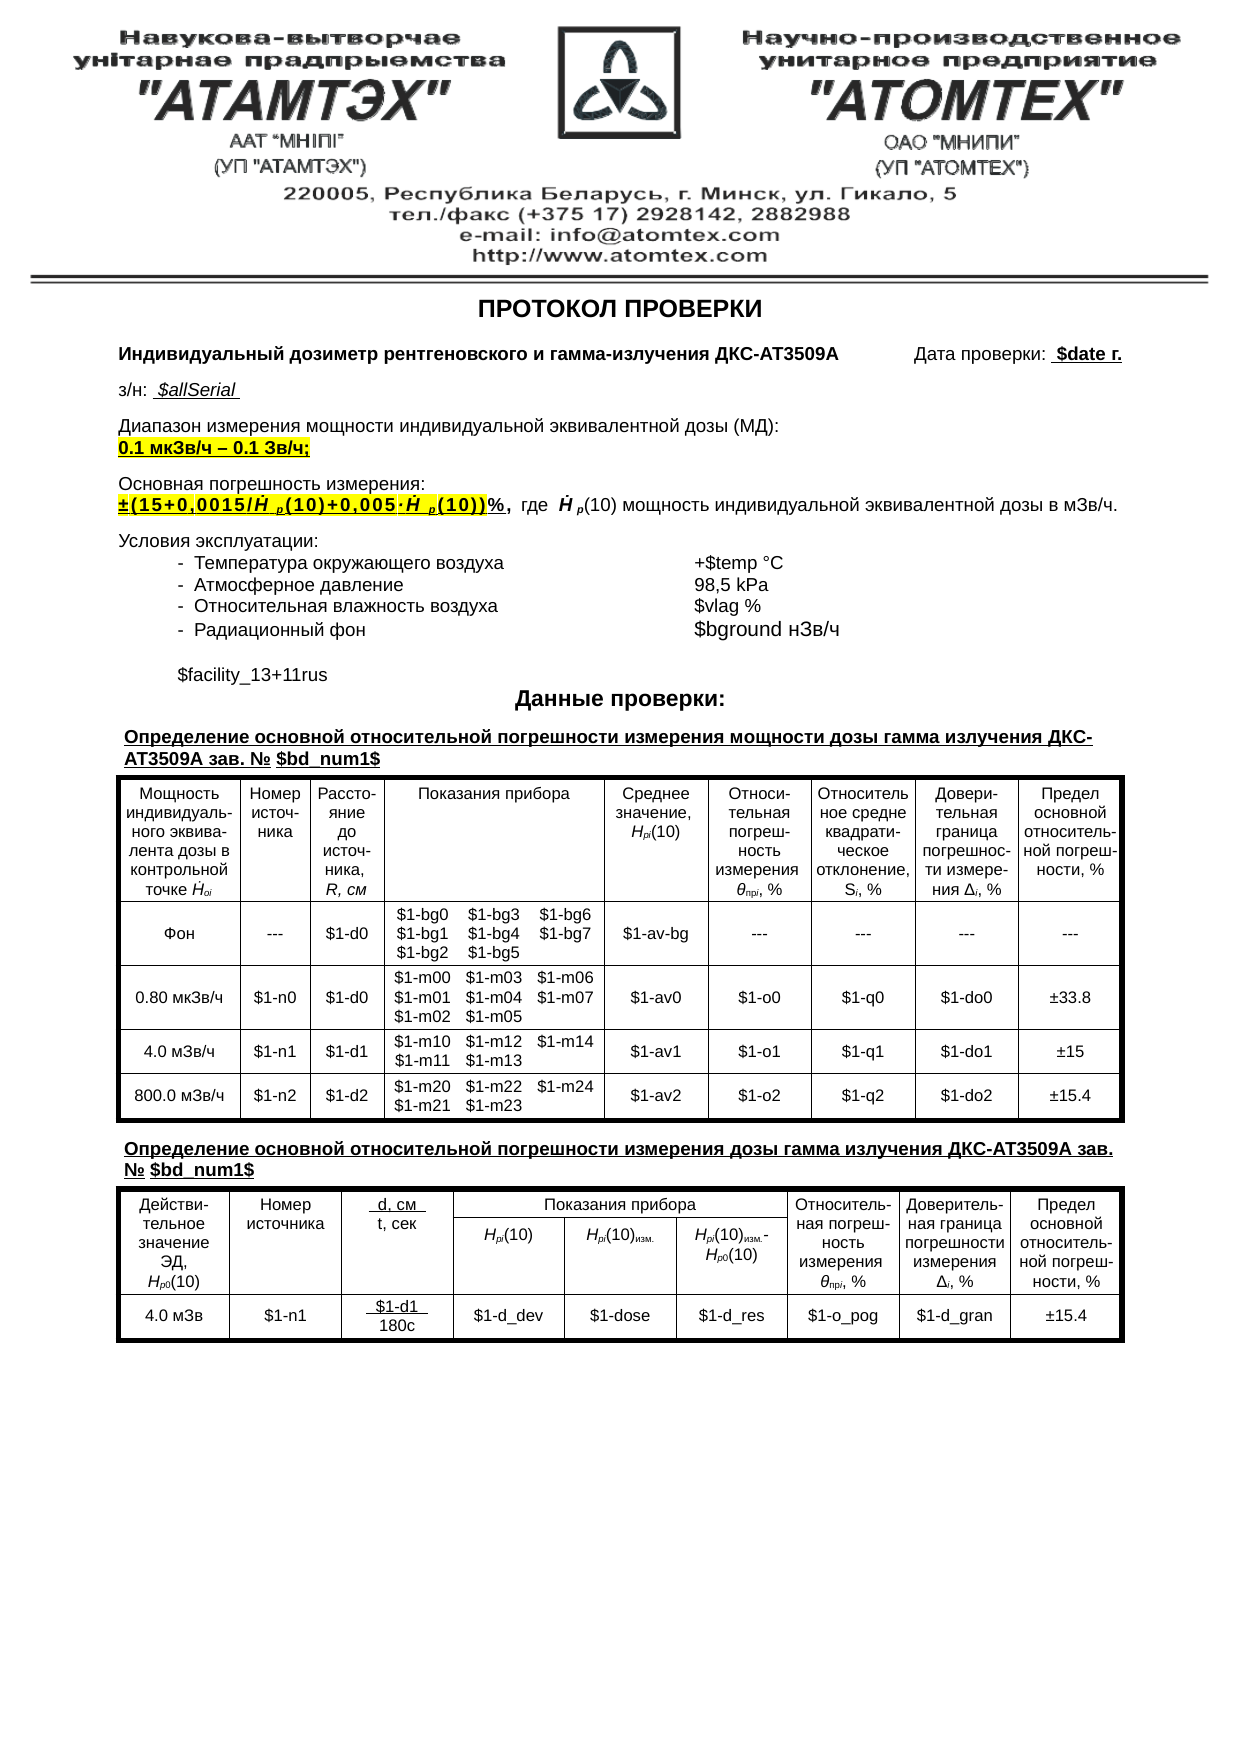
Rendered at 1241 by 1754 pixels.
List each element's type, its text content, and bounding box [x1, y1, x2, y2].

table_cell Относитель-ная погреш-ность измерения θпрi, % [788, 1192, 899, 1293]
table_cell $1-n0 [241, 966, 310, 1029]
table_cell Относи-тельная погреш-ность измерения θпрi, % [709, 780, 811, 901]
table_cell $1-n1 [241, 1030, 310, 1073]
table_cell $1-n2 [241, 1074, 310, 1118]
table_cell $1-d_gran [900, 1295, 1010, 1338]
table_cell $1-do0 [916, 966, 1018, 1029]
text Диапазон измерения мощности индивидуальной эквивалентной дозы (МД): [118, 415, 1122, 437]
table_cell $1-q2 [812, 1074, 915, 1118]
text - Радиационный фон $bground нЗв/ч [177, 616, 1122, 640]
table_cell Действи-тельное значение ЭД, Hp0(10) [121, 1192, 229, 1293]
table_cell ±15.4 [1019, 1074, 1119, 1118]
table_cell Доверитель-ная граница погрешности измерения Δi, % [900, 1192, 1010, 1293]
table_cell $1-av-bg [605, 902, 708, 965]
table_cell $1-d1 180c [342, 1295, 453, 1338]
table_cell --- [1019, 902, 1119, 965]
table_cell $1-d1 [311, 1030, 384, 1073]
table_header Определение основной относительной погрешности измерения мощности дозы гамма излучения ДКC-АТ3509A зав. № $bd_num1$ [118, 712, 1122, 775]
table_cell Мощность индивидуаль-ного эквива-лента дозы в контрольной точке Ḣoi [121, 780, 240, 901]
table_cell $1-do2 [916, 1074, 1018, 1118]
table_cell 4.0 мЗв/ч [121, 1030, 240, 1073]
table_cell $1-av1 [605, 1030, 708, 1073]
table_cell Довери-тельная граница погрешнос-ти измере-ния Δi, % [916, 780, 1018, 901]
text - Атмосферное давление 98,5 kPa [177, 573, 1122, 595]
table_cell Показания прибора [385, 780, 604, 901]
text ±(15+0,0015/Ḣ p(10)+0,005·Ḣ p(10))%, где Ḣ р(10) мощность индивидуальной эквивалентной дозы в мЗв/ч. [118, 494, 1122, 516]
table_cell Предел основной относитель-ной погреш-ности, % [1011, 1192, 1119, 1293]
table_cell Рассто-яние до источ-ника, R, см [311, 780, 384, 901]
table_cell Относительное средне квадрати-ческое отклонение, Si, % [812, 780, 915, 901]
table_cell $1-do1 [916, 1030, 1018, 1073]
table_cell $1-av2 [605, 1074, 708, 1118]
text 0.1 мкЗв/ч – 0.1 Зв/ч; [118, 437, 1122, 458]
table_cell $1-o1 [709, 1030, 811, 1073]
text Основная погрешность измерения: [118, 473, 1122, 494]
table_cell Фон [121, 902, 240, 965]
table_cell $1-o0 [709, 966, 811, 1029]
table_cell $1-bg0 $1-bg1 $1-bg2 $1-bg3 $1-bg4 $1-bg5 $1-bg6 $1-bg7 [385, 902, 604, 965]
table_cell --- [709, 902, 811, 965]
table_cell $1-o_pog [788, 1295, 899, 1338]
table_cell $1-m20 $1-m21 $1-m22 $1-m23 $1-m24 [385, 1074, 604, 1118]
table_cell 0.80 мкЗв/ч [121, 966, 240, 1029]
table_cell 800.0 мЗв/ч [121, 1074, 240, 1118]
table_cell $1-dose [565, 1295, 676, 1338]
text Индивидуальный дозиметр рентгеновского и гамма-излучения ДКC-АТ3509A Дата проверки: $date г. [118, 343, 1122, 365]
table_cell $1-m10 $1-m11 $1-m12 $1-m13 $1-m14 [385, 1030, 604, 1073]
table_cell $1-d_res [677, 1295, 787, 1338]
table_cell ±33.8 [1019, 966, 1119, 1029]
table_cell --- [812, 902, 915, 965]
text Условия эксплуатации: [118, 530, 1122, 552]
table_cell $1-d0 [311, 966, 384, 1029]
text ПРОТОКОЛ ПРОВЕРКИ [118, 294, 1122, 323]
table_cell Показания прибора [454, 1192, 787, 1217]
table_cell Hpi(10)изм.-Hp0(10) [677, 1218, 787, 1293]
table_cell Номер источника [230, 1192, 341, 1293]
table_cell $1-n1 [230, 1295, 341, 1338]
table_cell Среднее значение, Hpi(10) [605, 780, 708, 901]
text з/н: $allSerial [118, 379, 1122, 401]
table_cell --- [241, 902, 310, 965]
table_cell $1-d_dev [454, 1295, 564, 1338]
table_cell Hpi(10)изм. [565, 1218, 676, 1293]
text $facility_13+11rus [118, 664, 1122, 685]
text - Относительная влажность воздуха $vlag % [177, 595, 1122, 616]
table_cell ±15 [1019, 1030, 1119, 1073]
table_cell ±15.4 [1011, 1295, 1119, 1338]
table_cell $1-m00 $1-m01 $1-m02 $1-m03 $1-m04 $1-m05 $1-m06 $1-m07 [385, 966, 604, 1029]
text Данные проверки: [118, 685, 1122, 712]
table_header Определение основной относительной погрешности измерения дозы гамма излучения ДКC-АТ3509A зав. № $bd_num1$ [118, 1123, 1122, 1186]
table_cell $1-d2 [311, 1074, 384, 1118]
table_cell d, см t, сек [342, 1192, 453, 1293]
table_cell --- [916, 902, 1018, 965]
table_cell $1-q1 [812, 1030, 915, 1073]
text - Температура окружающего воздуха +$temp °C [177, 552, 1122, 573]
table_cell Номер источ-ника [241, 780, 310, 901]
table_cell Предел основной относитель-ной погреш-ности, % [1019, 780, 1119, 901]
table_cell $1-d0 [311, 902, 384, 965]
table_cell $1-o2 [709, 1074, 811, 1118]
table_cell 4.0 мЗв [121, 1295, 229, 1338]
table_cell $1-av0 [605, 966, 708, 1029]
table_cell Hpi(10) [454, 1218, 564, 1293]
table_cell $1-q0 [812, 966, 915, 1029]
